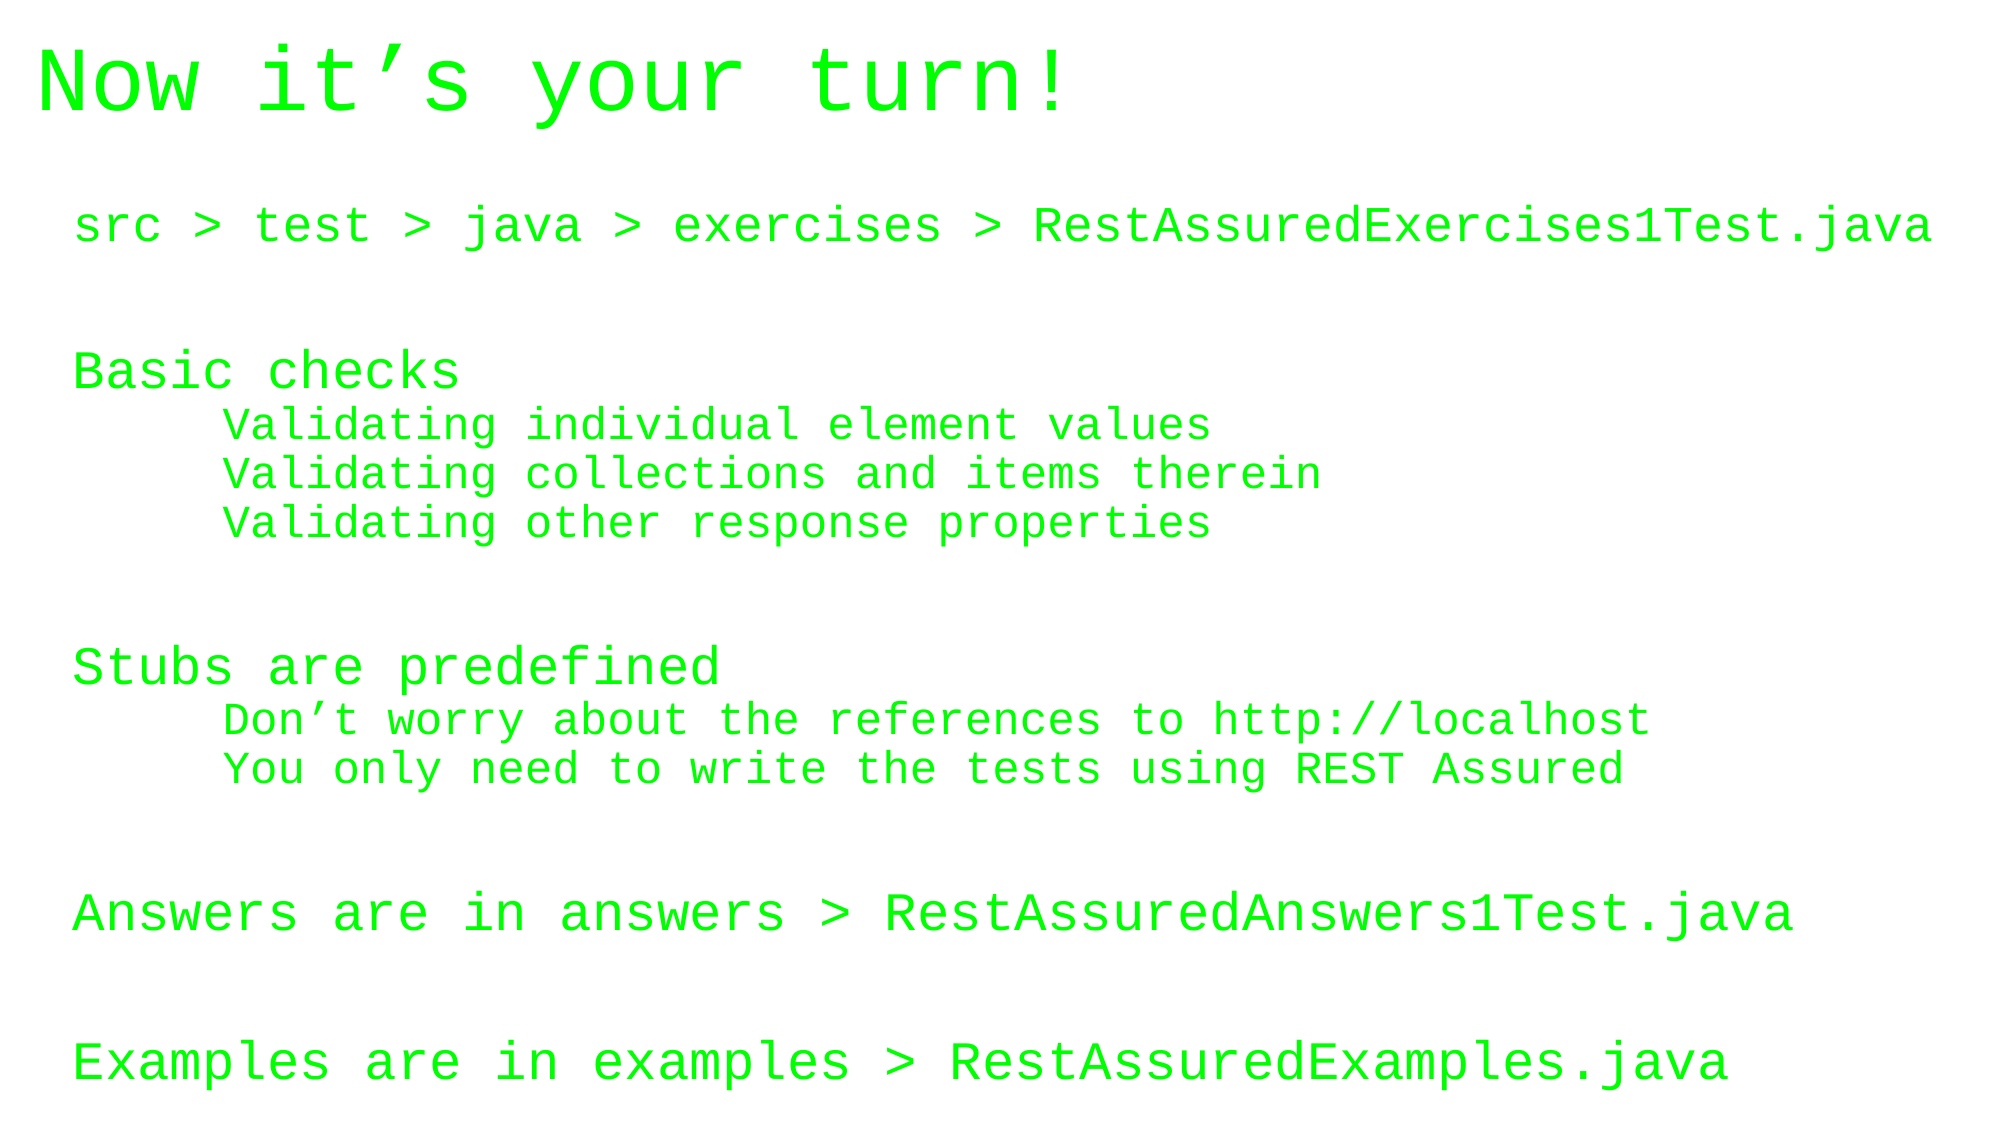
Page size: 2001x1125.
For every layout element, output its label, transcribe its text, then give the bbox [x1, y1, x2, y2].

list src > test > java > exercises > RestAssuredExercises1Test.java Basic checks Validating individual element values Validating collections and items therein Validating other response properties Stubs are predefined Don’t worry about the references to http://localhost You only need to write the tests using REST Assured Answers are in answers > RestAssuredAnswers1Test.java Examples are in examples > RestAssuredExamples.java [20, 200, 1990, 1099]
title Now it’s your turn! [20, 0, 1746, 162]
